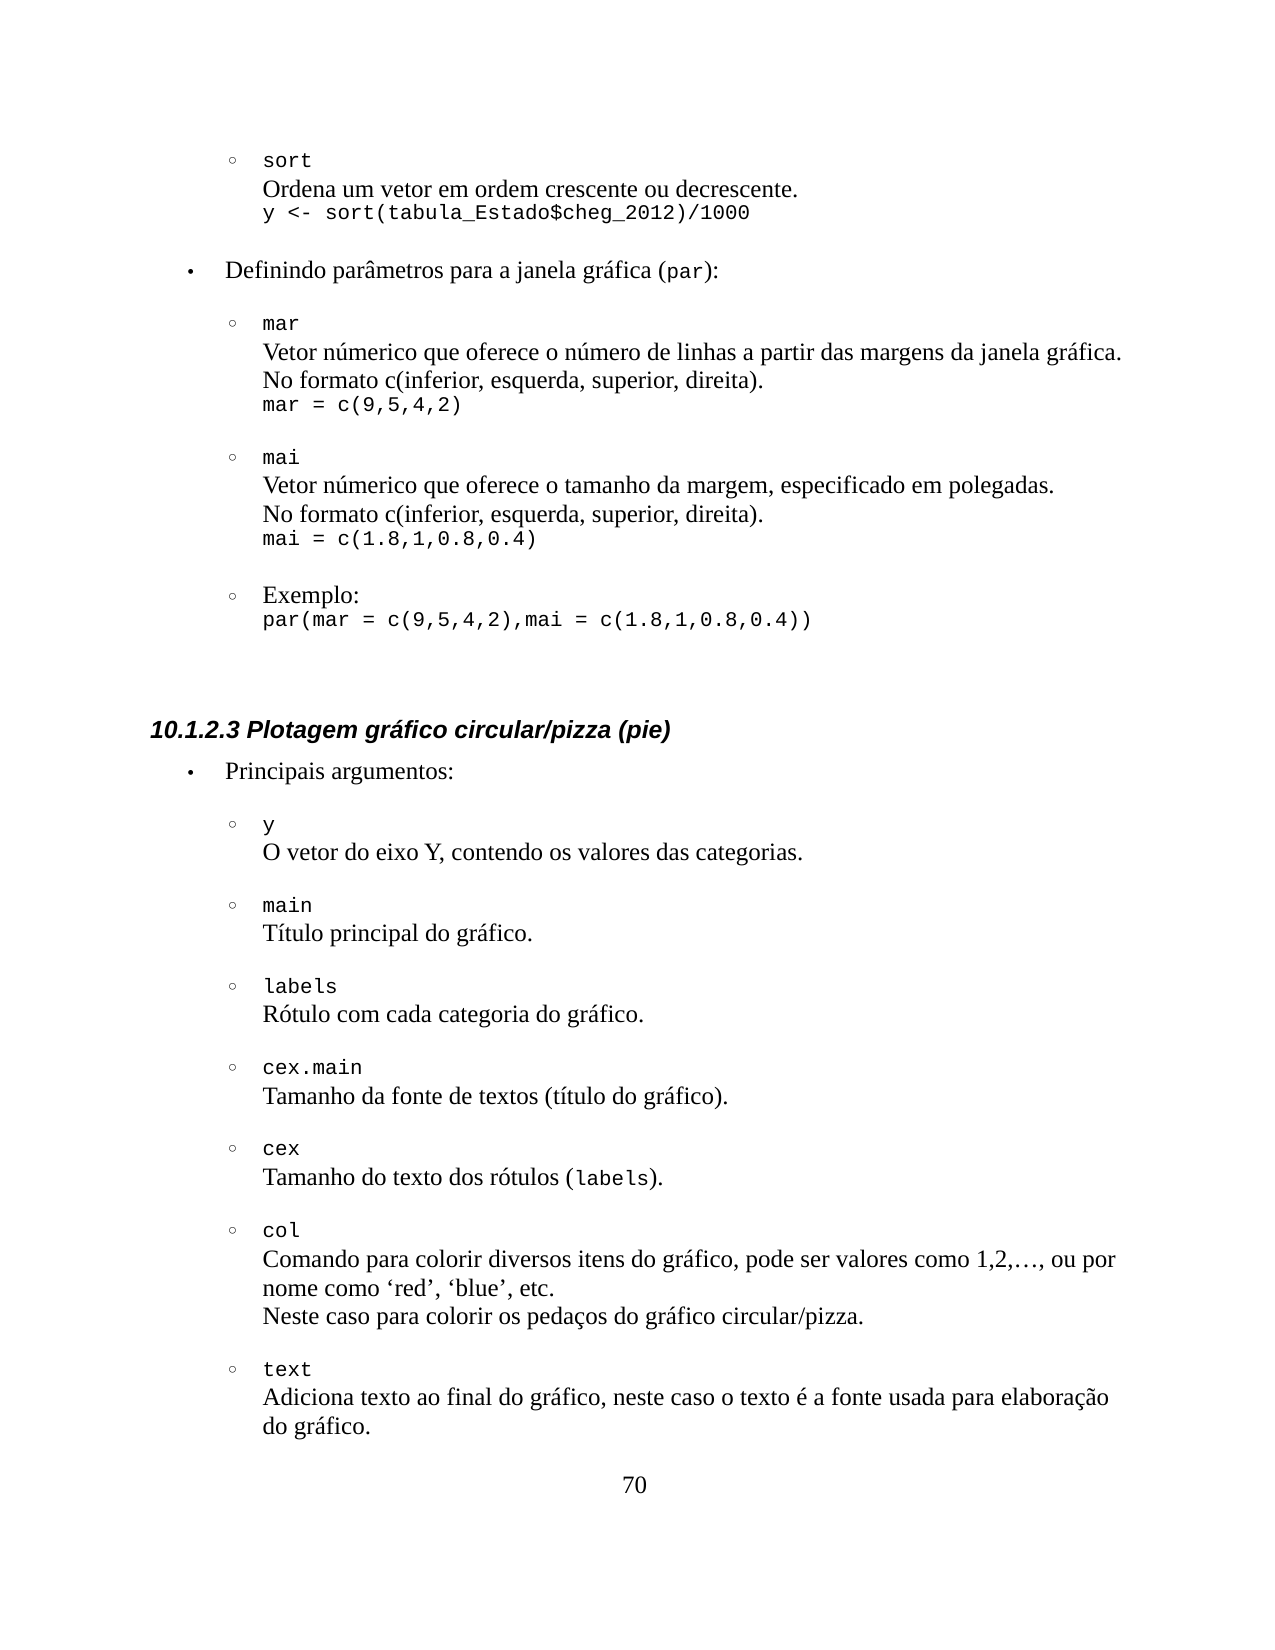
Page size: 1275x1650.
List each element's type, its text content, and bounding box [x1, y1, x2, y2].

list main Título principal do gráfico. [225, 895, 1125, 976]
list Definindo parâmetros para a janela gráfica (par): [187, 255, 1125, 313]
list Exemplo: par(mar = c(9,5,4,2),mai = c(1.8,1,0.8,0.4)) [225, 580, 1125, 661]
list cex.main Tamanho da fonte de textos (título do gráfico). [225, 1057, 1125, 1138]
list y O vetor do eixo Y, contendo os valores das categorias. [225, 814, 1125, 895]
list mar Vetor númerico que oferece o número de linhas a partir das margens da janela gráfica. No formato c(inferior, esquerda, superior, direita). mar = c(9,5,4,2) [225, 313, 1125, 447]
list cex Tamanho do texto dos rótulos (labels). [225, 1138, 1125, 1220]
list labels Rótulo com cada categoria do gráfico. [225, 976, 1125, 1057]
list Principais argumentos: [187, 756, 1125, 814]
subtitle 10.1.2.3 Plotagem gráfico circular/pizza (pie) [150, 715, 1125, 744]
list sort Ordena um vetor em ordem crescente ou decrescente. y <- sort(tabula_Estado$cheg_2012)/1000 [225, 150, 1125, 255]
list col Comando para colorir diversos itens do gráfico, pode ser valores como 1,2,…, ou por nome como ‘red’, ‘blue’, etc. Neste caso para colorir os pedaços do gráfico circular/pizza. [225, 1220, 1125, 1359]
list text Adiciona texto ao final do gráfico, neste caso o texto é a fonte usada para elaboração do gráfico. [225, 1359, 1125, 1440]
list mai Vetor númerico que oferece o tamanho da margem, especificado em polegadas. No formato c(inferior, esquerda, superior, direita). mai = c(1.8,1,0.8,0.4) [225, 447, 1125, 580]
